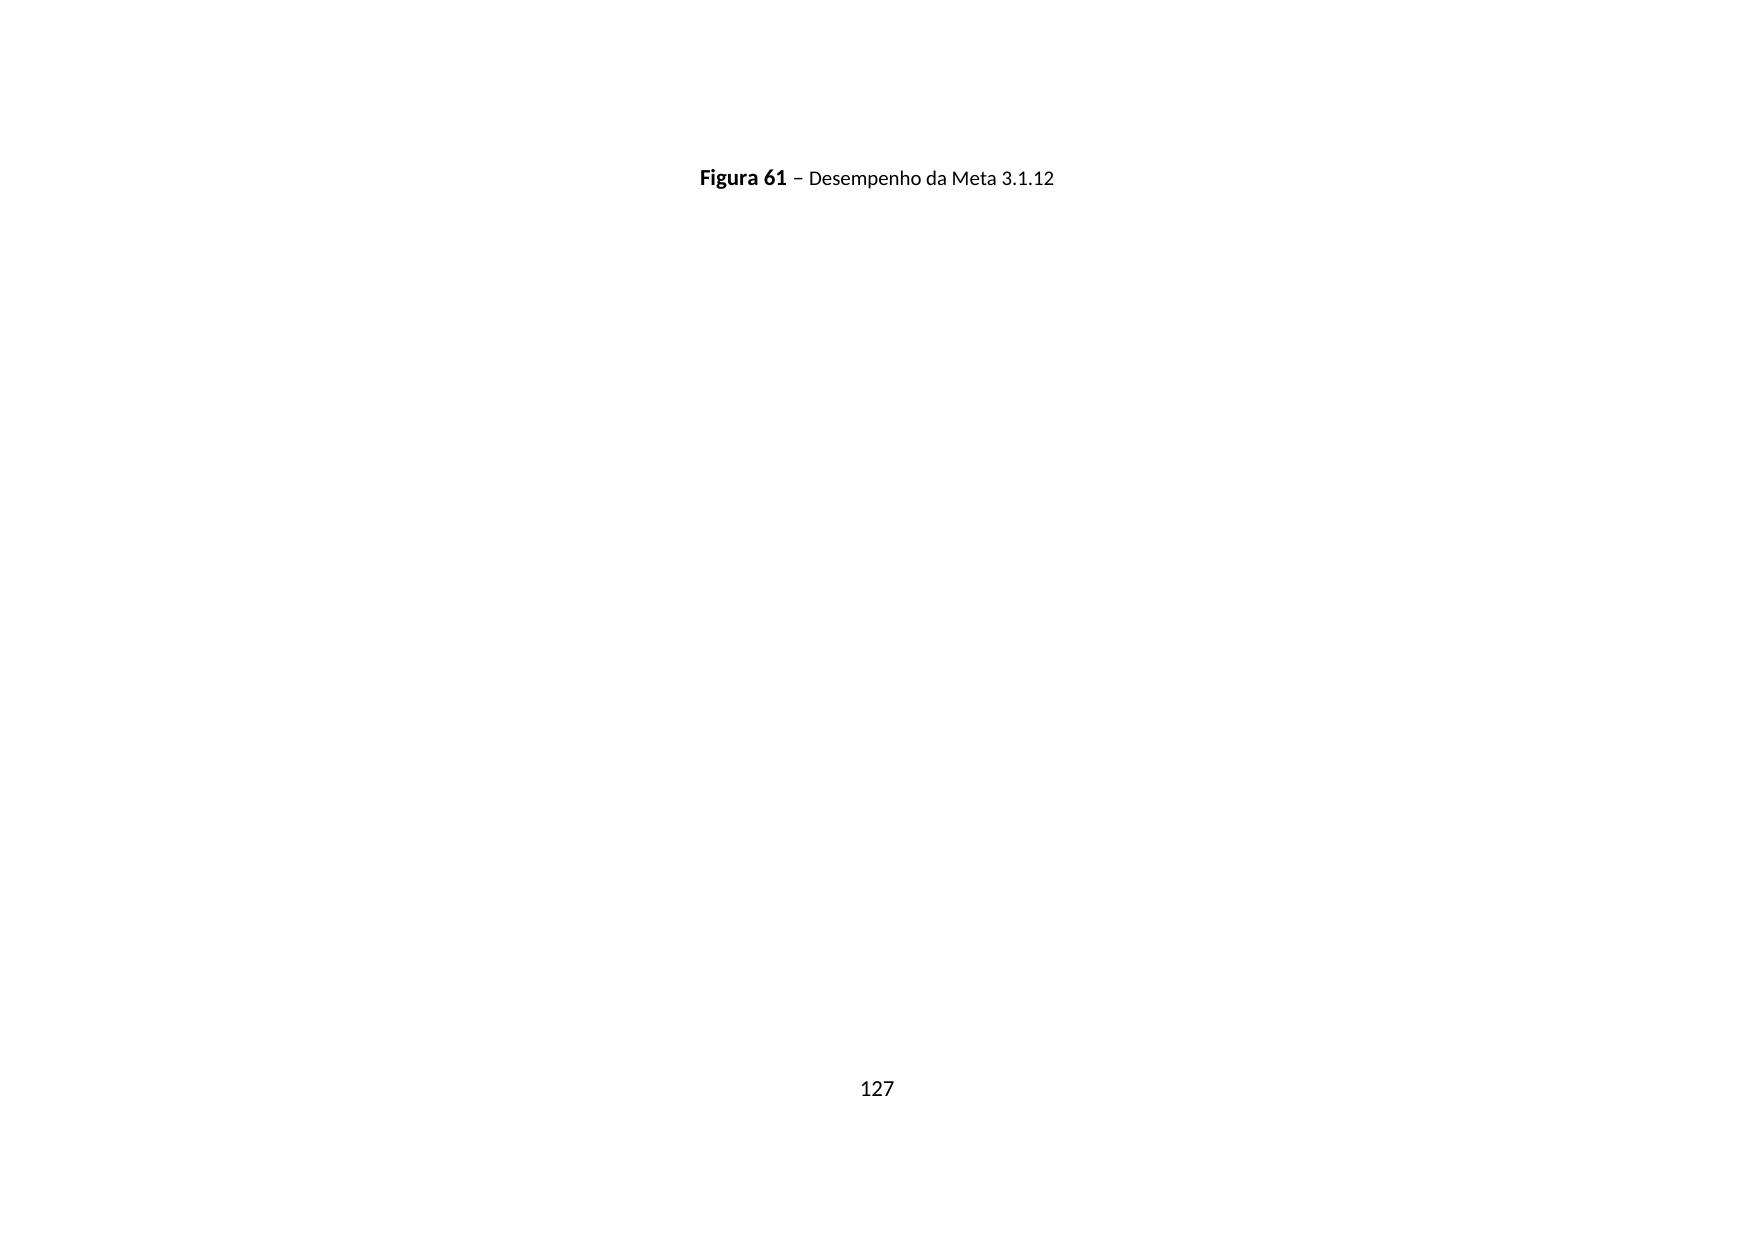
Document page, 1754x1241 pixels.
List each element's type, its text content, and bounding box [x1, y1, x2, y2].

text Figura 61 – Desempenho da Meta 3.1.12 [150, 163, 1604, 191]
